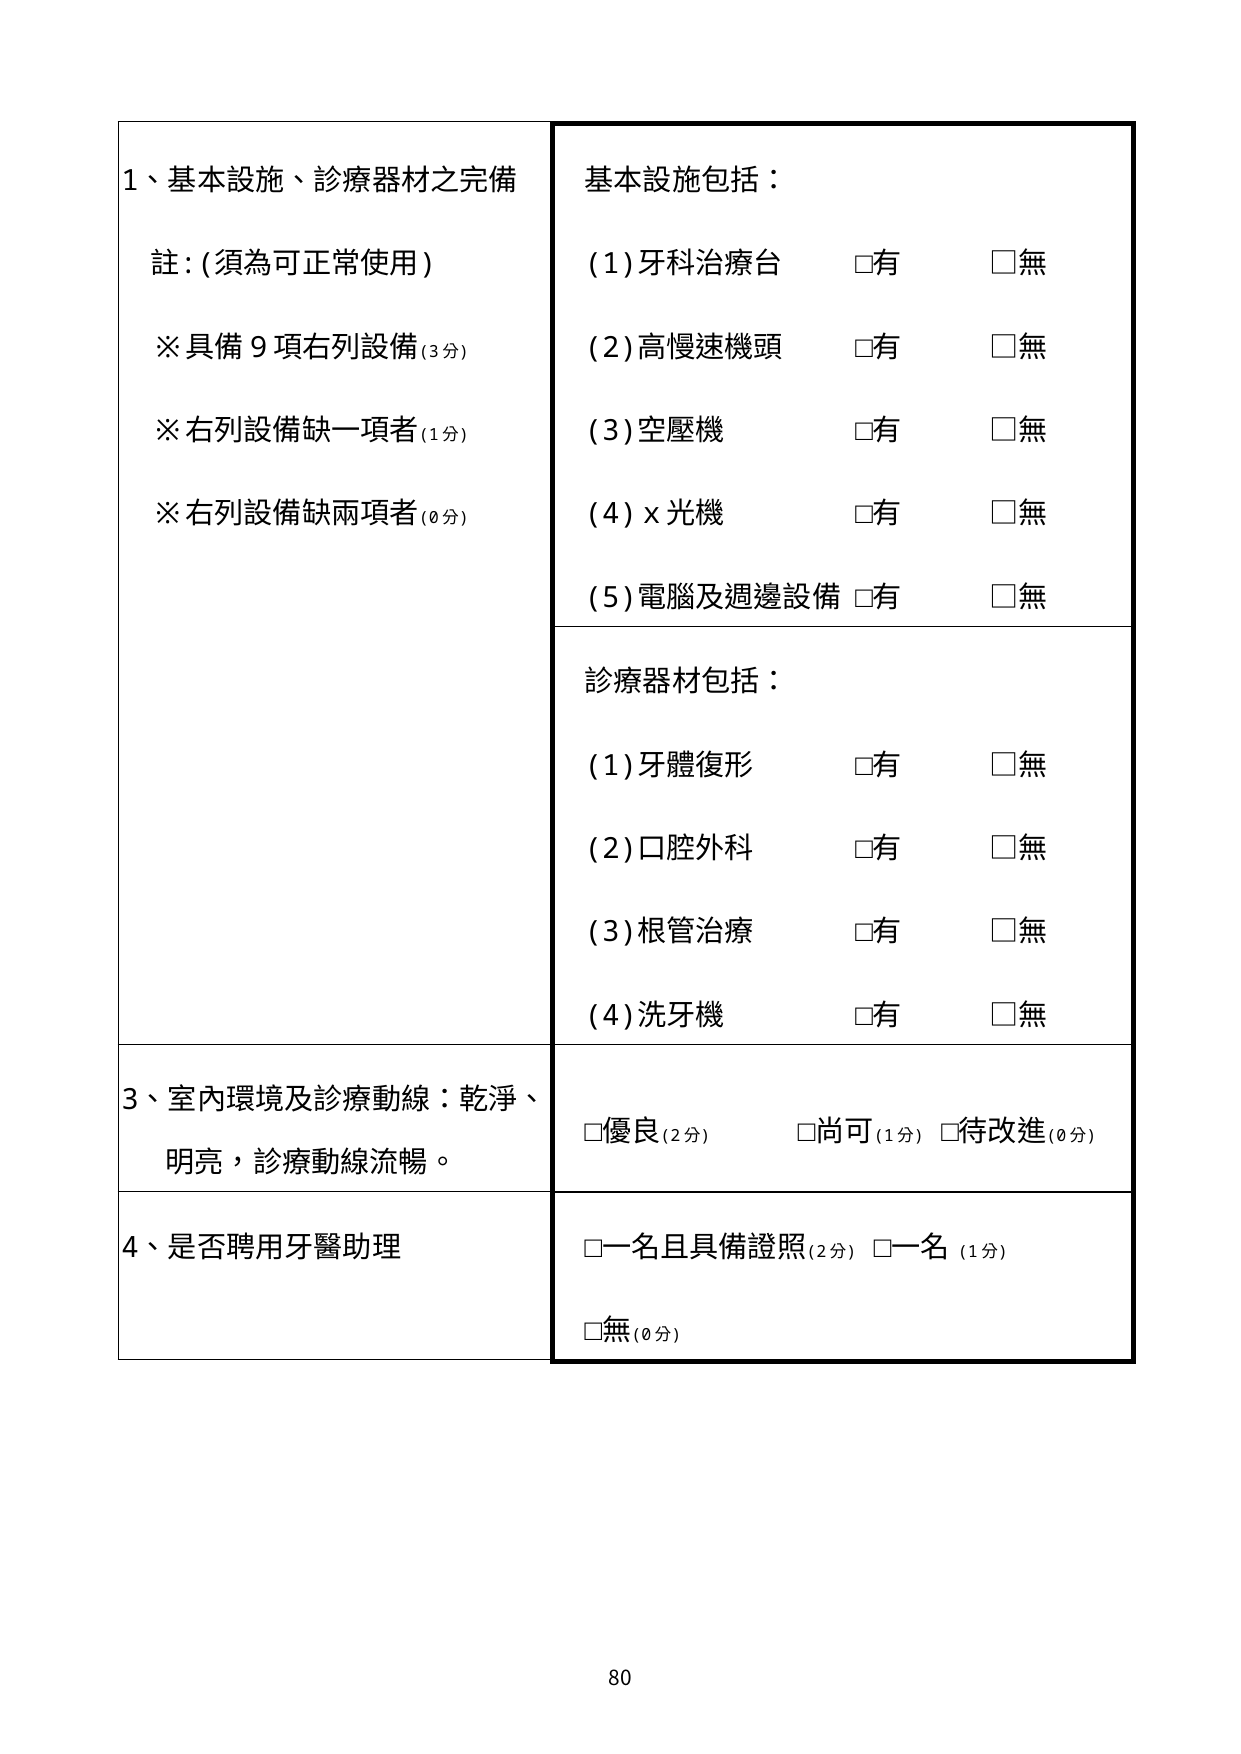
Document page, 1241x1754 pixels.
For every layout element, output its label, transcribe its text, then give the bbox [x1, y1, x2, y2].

table_cell □有 □無 □有 □無 □有 □無 □有 □無 [852, 627, 1131, 1043]
table_cell □有 □無 □有 □無 □有 □無 □有 □無 □有 □無 [852, 126, 1131, 626]
table_cell 3、室內環境及診療動線：乾淨、明亮，診療動線流暢。 [119, 1045, 550, 1191]
table_cell □一名且具備證照(2分) □一名 (1分) □無(0分) [555, 1193, 1131, 1359]
table_cell 診療器材包括： (1)牙體復形 (2)口腔外科 (3)根管治療 (4)洗牙機 [555, 627, 852, 1043]
table_cell □優良(2分) □尚可(1分) □待改進(0分) [555, 1045, 1131, 1191]
table_cell 1、基本設施、診療器材之完備 註:(須為可正常使用) ※具備9項右列設備(3分) ※右列設備缺一項者(1分) ※右列設備缺兩項者(0分) [119, 122, 550, 1043]
table_cell 基本設施包括： (1)牙科治療台 (2)高慢速機頭 (3)空壓機 (4)ｘ光機 (5)電腦及週邊設備 [555, 126, 852, 626]
table_cell 4、是否聘用牙醫助理 [119, 1192, 550, 1359]
